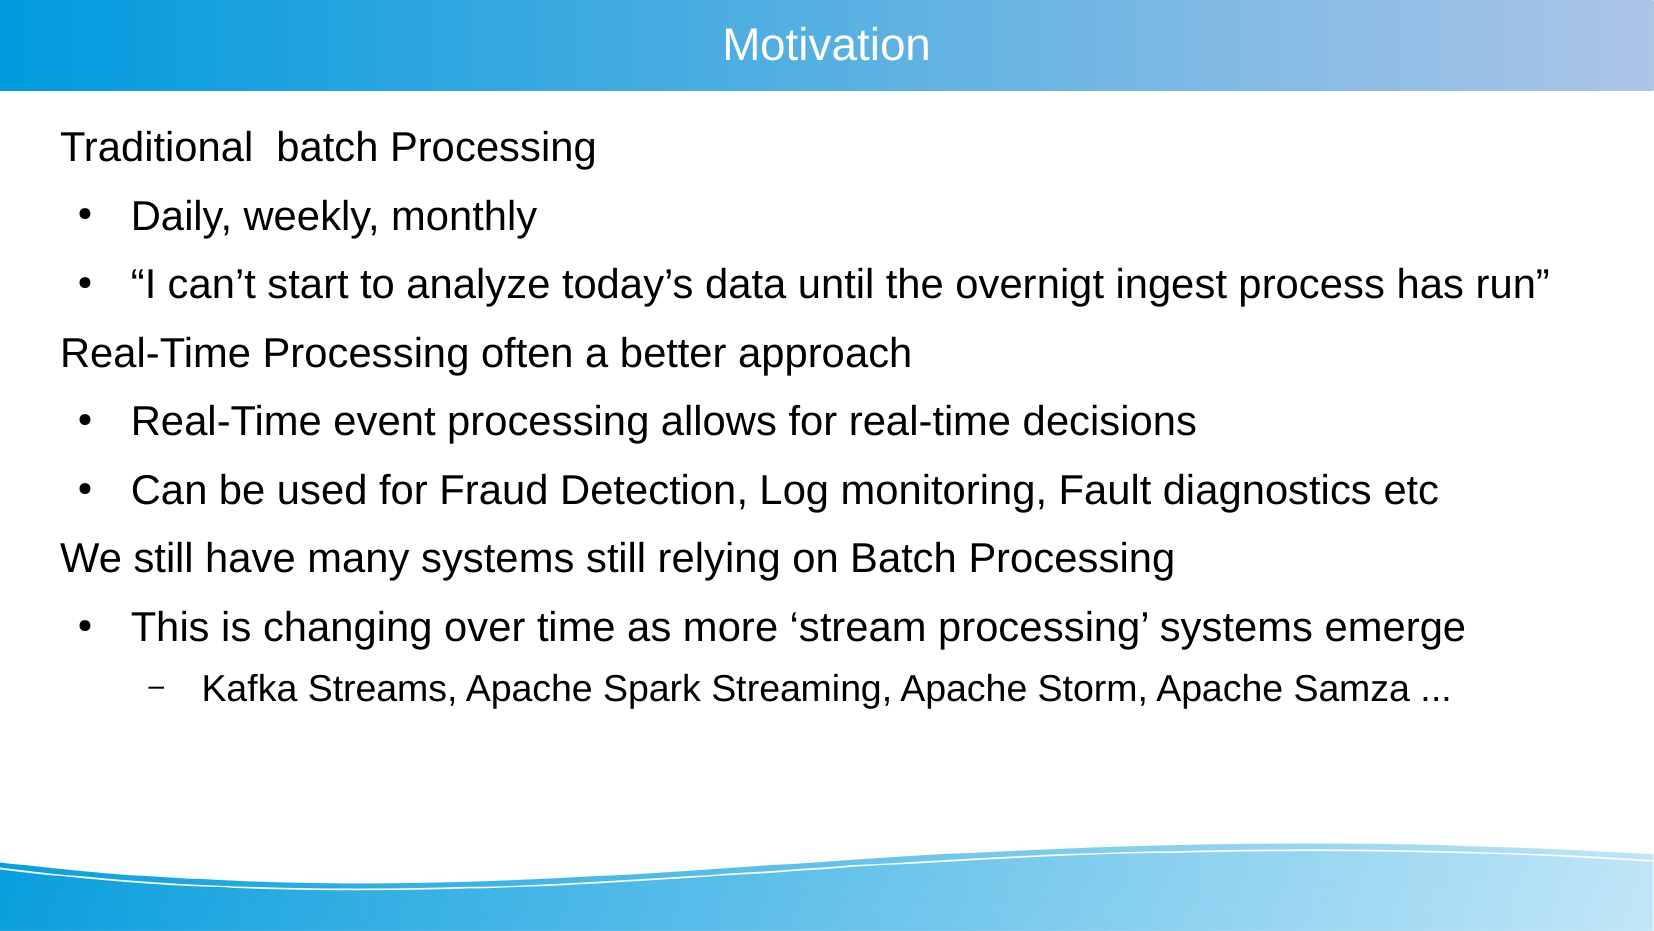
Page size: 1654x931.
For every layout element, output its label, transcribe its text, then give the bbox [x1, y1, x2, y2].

title Motivation [82, 5, 1571, 85]
list Traditional batch Processing Daily, weekly, monthly “I can’t start to analyze today’s data until the overnigt ingest process has run” Real-Time Processing often a better approach Real-Time event processing allows for real-time decisions Can be used for Fraud Detection, Log monitoring, Fault diagnostics etc We still have many systems still relying on Batch Processing This is changing over time as more ‘stream processing’ systems emerge Kafka Streams, Apache Spark Streaming, Apache Storm, Apache Samza ... [60, 123, 1591, 833]
picture [0, 843, 1654, 931]
